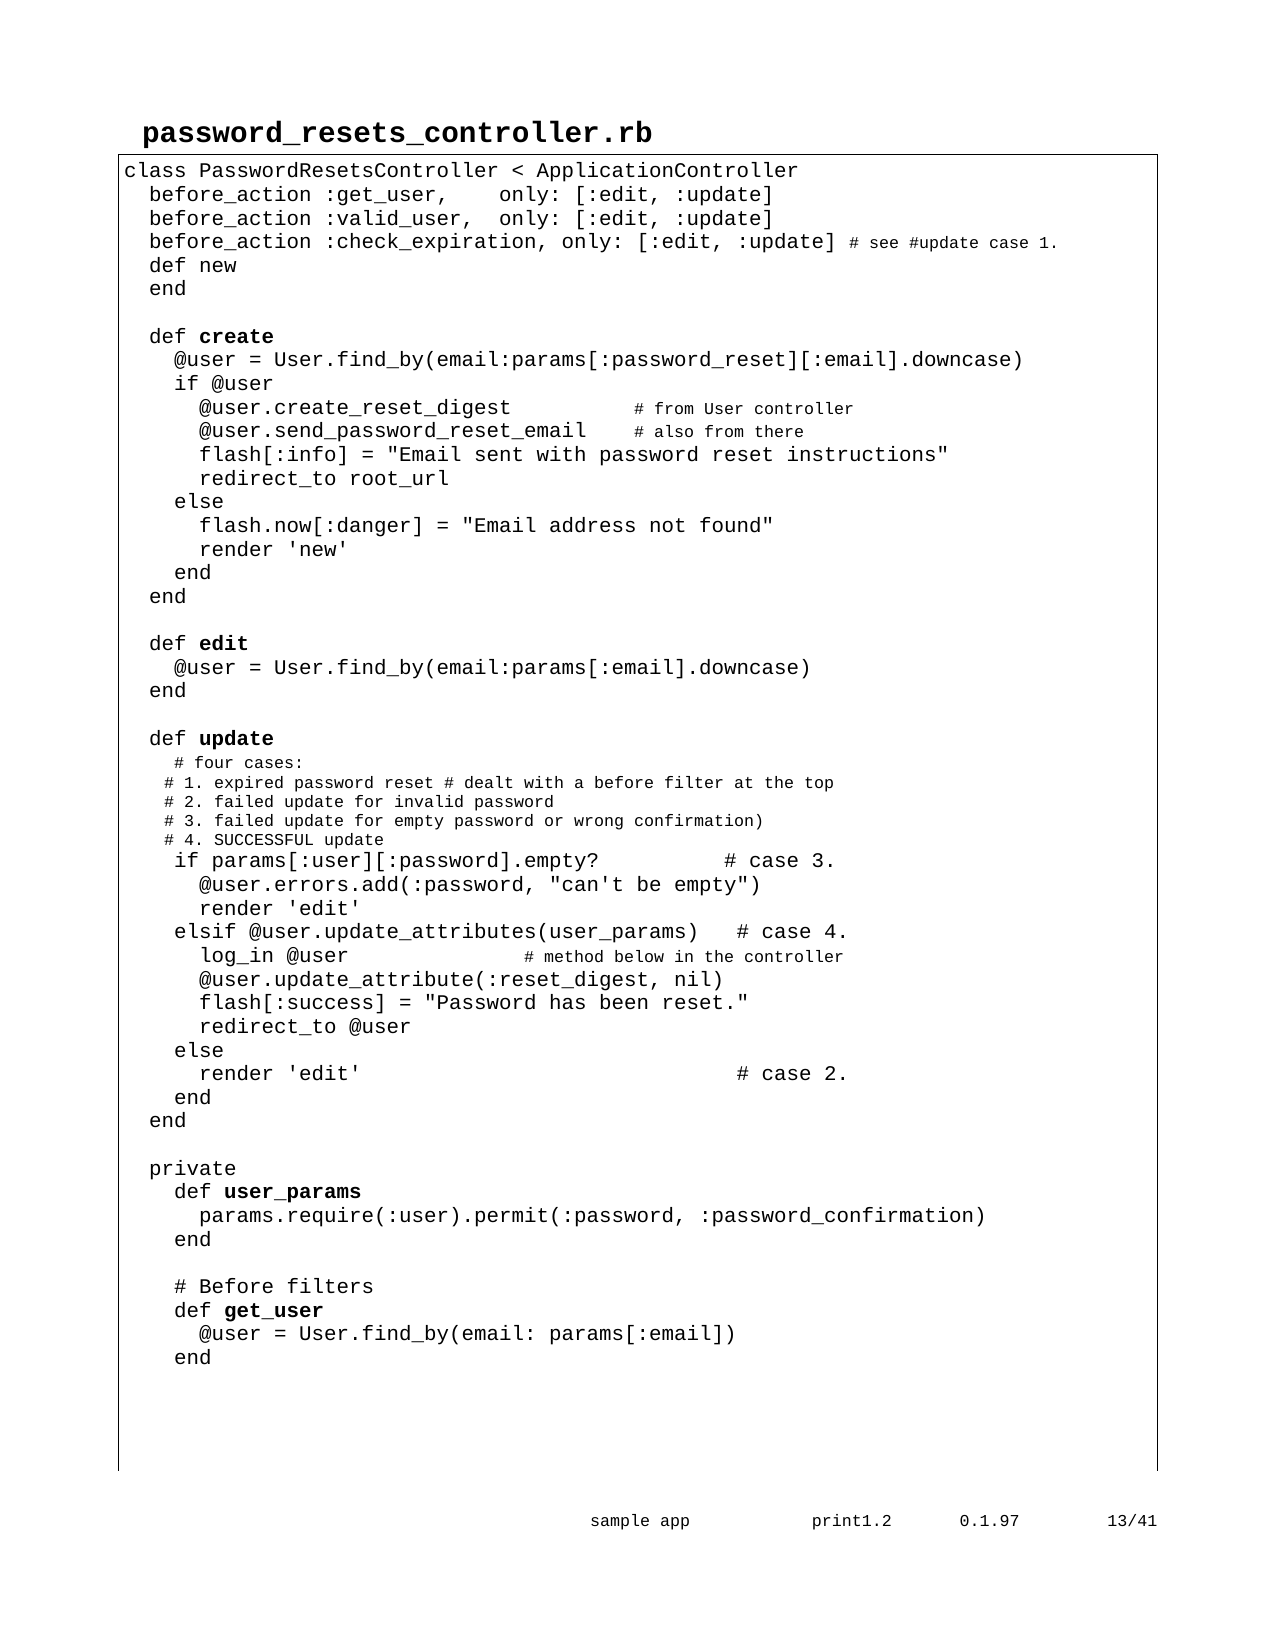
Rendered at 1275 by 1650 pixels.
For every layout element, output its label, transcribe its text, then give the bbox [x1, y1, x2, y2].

table_header class PasswordResetsController < ApplicationController before_action :get_user, only: [:edit, :update] before_action :valid_user, only: [:edit, :update] before_action :check_expiration, only: [:edit, :update] # see #update case 1. def new end def create @user = User.find_by(email:params[:password_reset][:email].downcase) if @user @user.create_reset_digest # from User controller @user.send_password_reset_email # also from there flash[:info] = "Email sent with password reset instructions" redirect_to root_url else flash.now[:danger] = "Email address not found" render 'new' end end def edit @user = User.find_by(email:params[:email].downcase) end def update # four cases: # 1. expired password reset # dealt with a before filter at the top # 2. failed update for invalid password # 3. failed update for empty password or wrong confirmation) # 4. SUCCESSFUL update if params[:user][:password].empty? # case 3. @user.errors.add(:password, "can't be empty") render 'edit' elsif @user.update_attributes(user_params) # case 4. log_in @user # method below in the controller @user.update_attribute(:reset_digest, nil) flash[:success] = "Password has been reset." redirect_to @user else render 'edit' # case 2. end end private def user_params params.require(:user).permit(:password, :password_confirmation) end # Before filters def get_user @user = User.find_by(email: params[:email]) end [119, 155, 1157, 1471]
subtitle password_resets_controller.rb [142, 118, 1157, 151]
